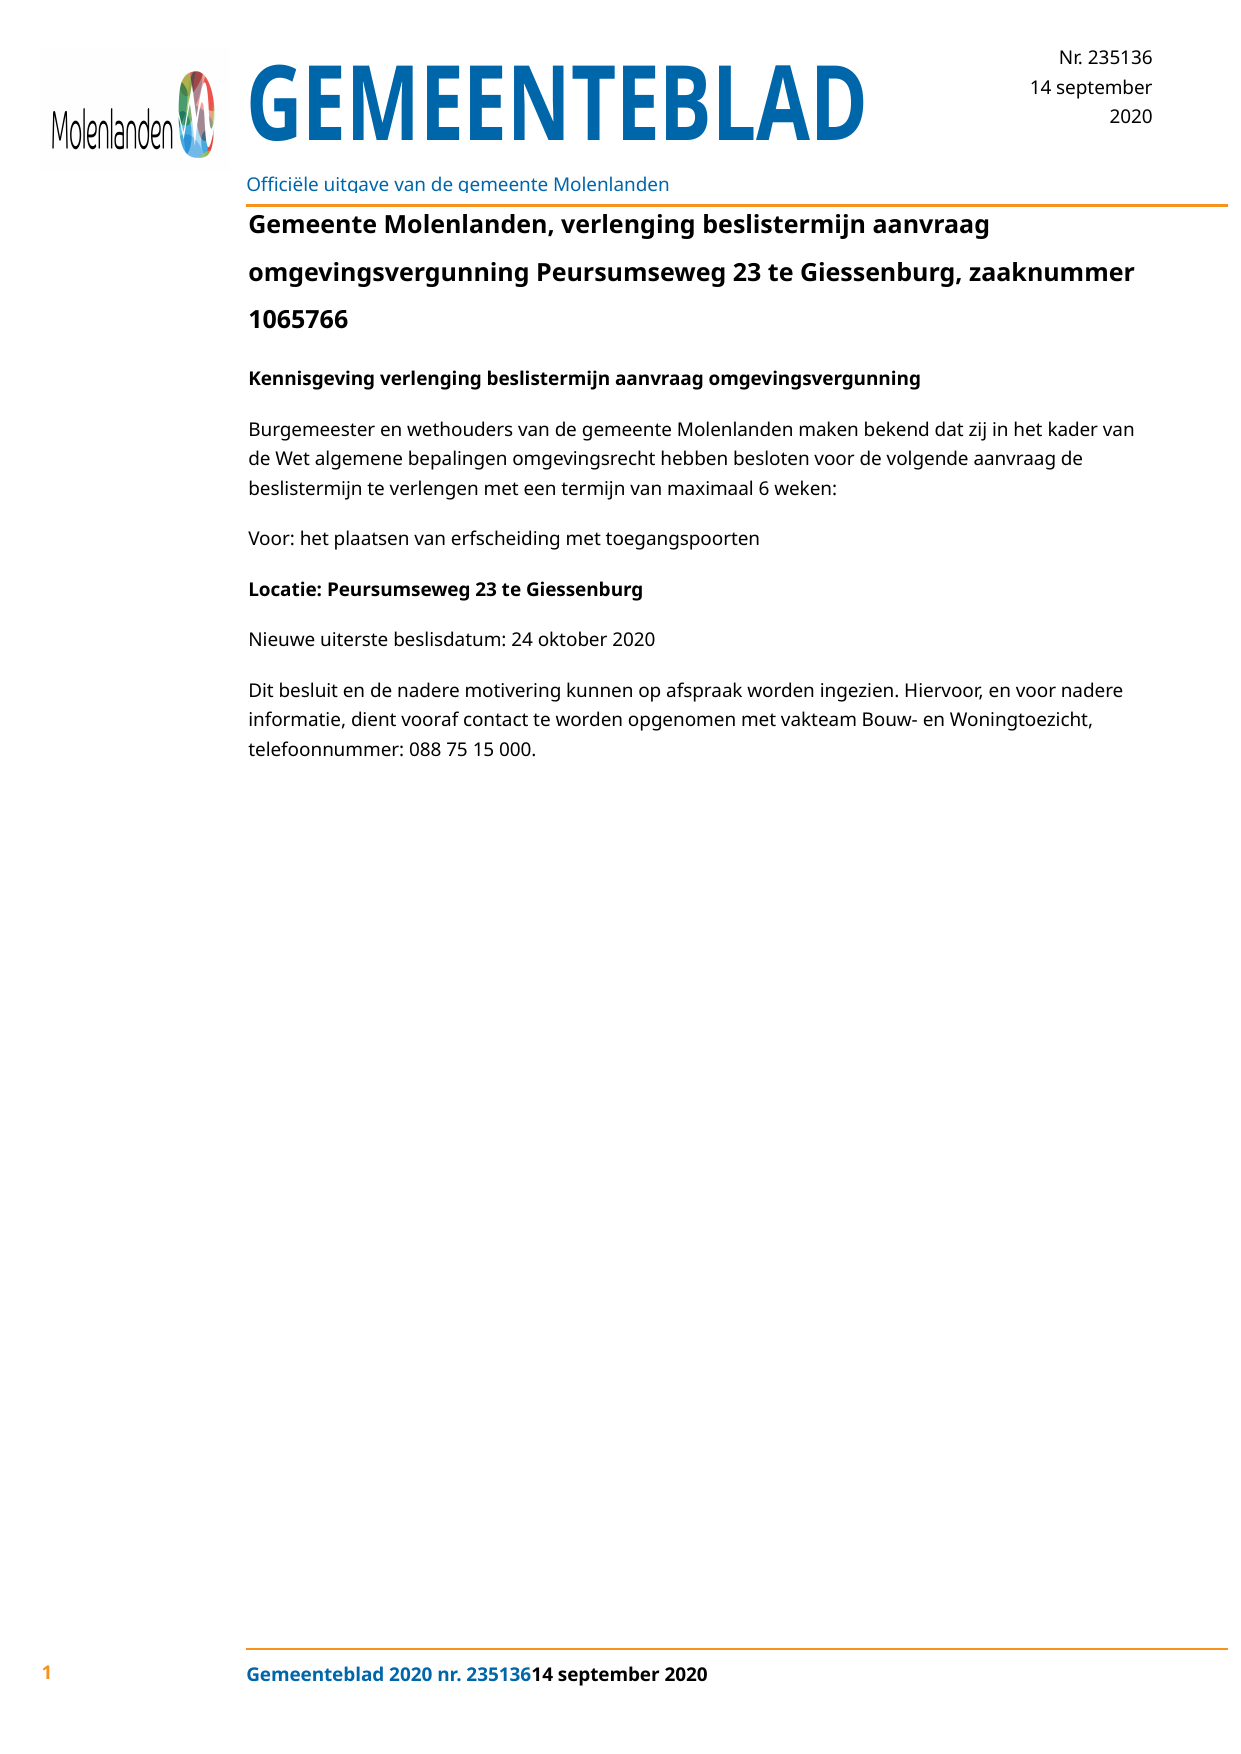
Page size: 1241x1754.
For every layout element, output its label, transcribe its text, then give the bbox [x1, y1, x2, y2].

text Dit besluit en de nadere motivering kunnen op afspraak worden ingezien. Hiervoor, en voor nadere informatie, dient vooraf contact te worden opgenomen met vakteam Bouw- en Woningtoezicht, telefoonnummer: 088 75 15 000. [248, 677, 1152, 762]
text Voor: het plaatsen van erfscheiding met toegangspoorten [248, 526, 1152, 551]
text Kennisgeving verlenging beslistermijn aanvraag omgevingsvergunning [248, 366, 1152, 391]
text Locatie: Peursumseweg 23 te Giessenburg [248, 576, 1152, 602]
text Nieuwe uiterste beslisdatum: 24 oktober 2020 [248, 626, 1152, 652]
picture [41, 47, 231, 172]
text Gemeente Molenlanden, verlenging beslistermijn aanvraag omgevingsvergunning Peursumseweg 23 te Giessenburg, zaaknummer 1065766 [248, 207, 1152, 336]
text Burgemeester en wethouders van de gemeente Molenlanden maken bekend dat zij in het kader van de Wet algemene bepalingen omgevingsrecht hebben besloten voor de volgende aanvraag de beslistermijn te verlengen met een termijn van maximaal 6 weken: [248, 416, 1152, 501]
